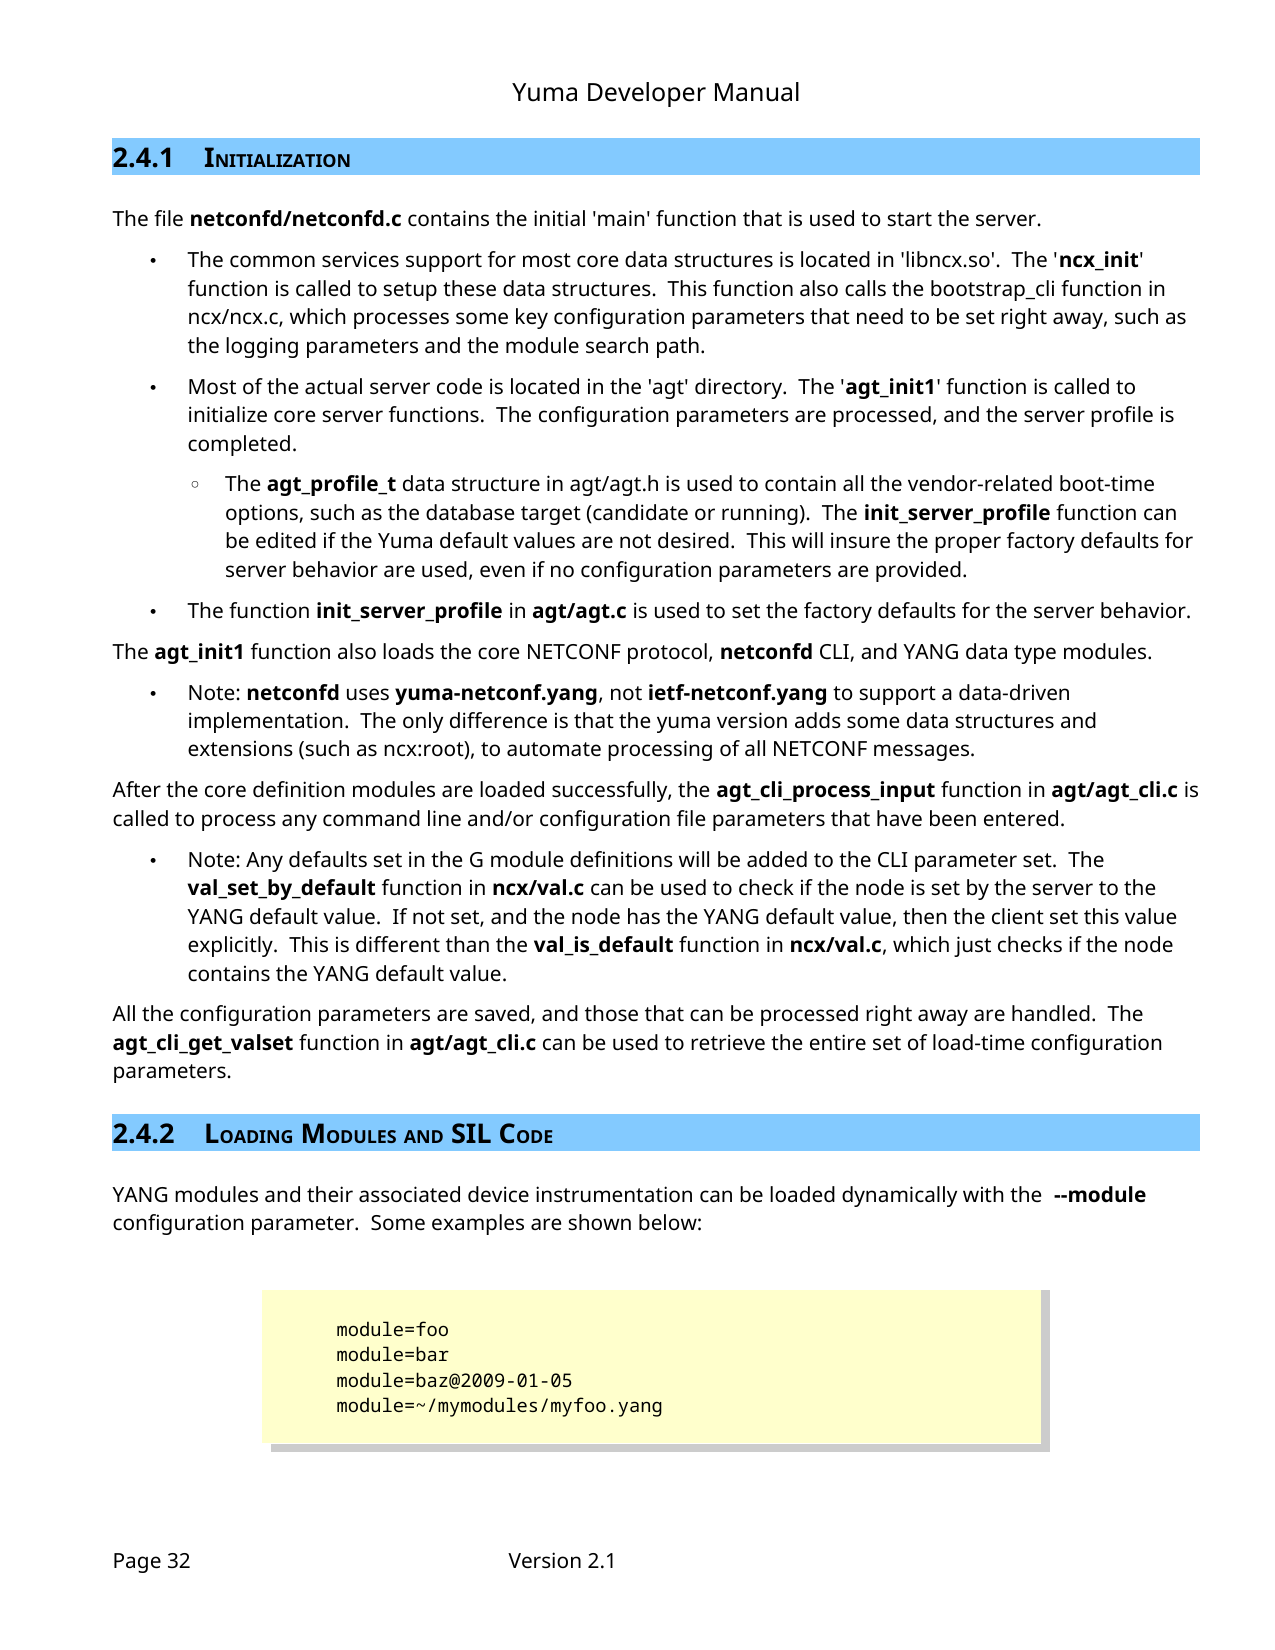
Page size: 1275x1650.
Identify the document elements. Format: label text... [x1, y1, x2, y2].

text The file netconfd/netconfd.c contains the initial 'main' function that is used to start the server. [112, 204, 1200, 233]
list Most of the actual server code is located in the 'agt' directory. The 'agt_init1' function is called to initialize core server functions. The configuration parameters are processed, and the server profile is completed. [150, 372, 1200, 457]
text module=baz@2009-01-05 [262, 1367, 1041, 1392]
list The common services support for most core data structures is located in 'libncx.so'. The 'ncx_init' function is called to setup these data structures. This function also calls the bootstrap_cli function in ncx/ncx.c, which processes some key configuration parameters that need to be set right away, such as the logging parameters and the module search path. [150, 246, 1200, 359]
list The function init_server_profile in agt/agt.c is used to set the factory defaults for the server behavior. [150, 596, 1200, 624]
text All the configuration parameters are saved, and those that can be processed right away are handled. The agt_cli_get_valset function in agt/agt_cli.c can be used to retrieve the entire set of load-time configuration parameters. [112, 999, 1200, 1085]
text The agt_init1 function also loads the core NETCONF protocol, netconfd CLI, and YANG data type modules. [112, 637, 1200, 665]
text module=~/mymodules/myfoo.yang [262, 1392, 1041, 1418]
text module=bar [262, 1341, 1041, 1367]
subtitle Loading Modules and SIL Code [112, 1114, 1200, 1151]
text module=foo [262, 1316, 1041, 1341]
list Note: netconfd uses yuma-netconf.yang, not ietf-netconf.yang to support a data-driven implementation. The only difference is that the yuma version adds some data structures and extensions (such as ncx:root), to automate processing of all NETCONF messages. [150, 678, 1200, 763]
list The agt_profile_t data structure in agt/agt.h is used to contain all the vendor-related boot-time options, such as the database target (candidate or running). The init_server_profile function can be edited if the Yuma default values are not desired. This will insure the proper factory defaults for server behavior are used, even if no configuration parameters are provided. [187, 469, 1200, 583]
text YANG modules and their associated device instrumentation can be loaded dynamically with the --module configuration parameter. Some examples are shown below: [112, 1180, 1200, 1237]
list Note: Any defaults set in the G module definitions will be added to the CLI parameter set. The val_set_by_default function in ncx/val.c can be used to check if the node is set by the server to the YANG default value. If not set, and the node has the YANG default value, then the client set this value explicitly. This is different than the val_is_default function in ncx/val.c, which just checks if the node contains the YANG default value. [150, 845, 1200, 987]
text After the core definition modules are loaded successfully, the agt_cli_process_input function in agt/agt_cli.c is called to process any command line and/or configuration file parameters that have been entered. [112, 776, 1200, 832]
subtitle Initialization [112, 138, 1200, 175]
